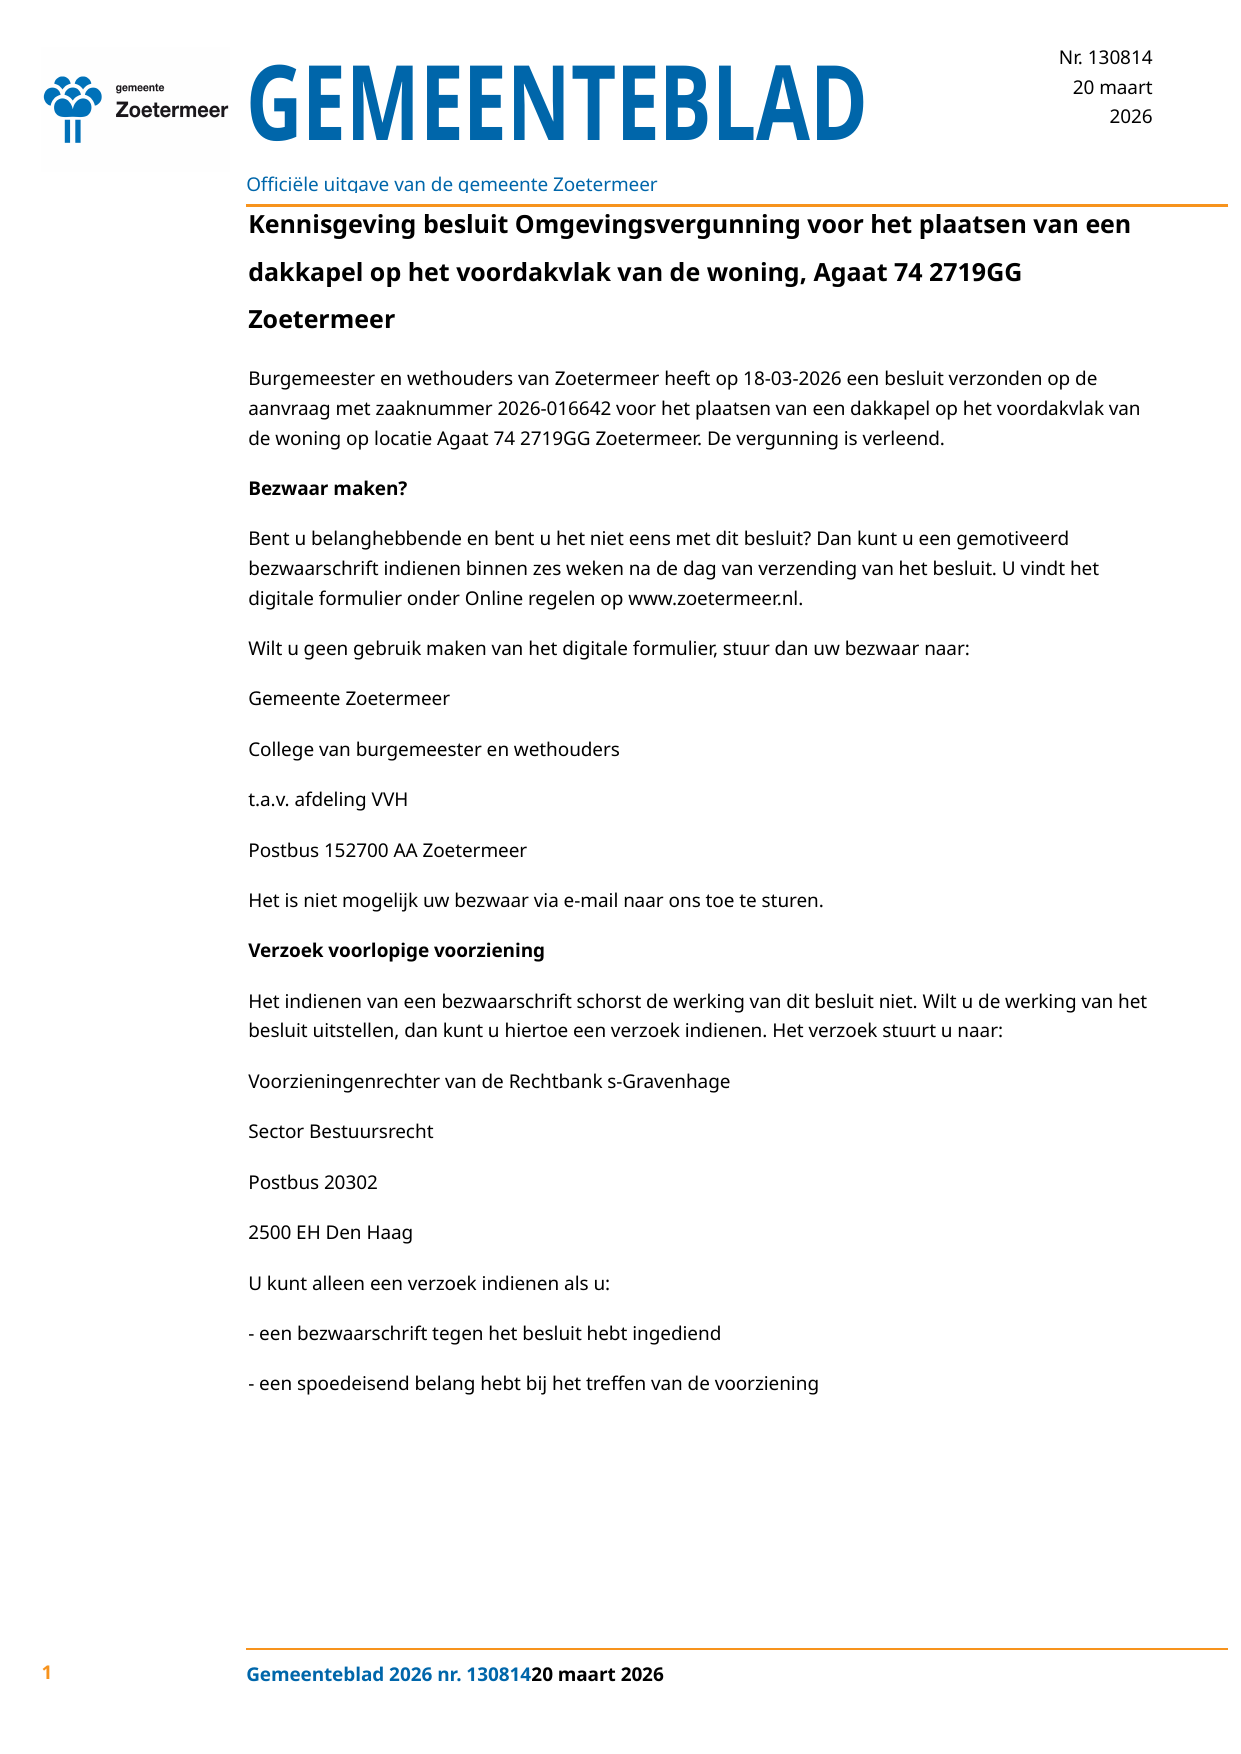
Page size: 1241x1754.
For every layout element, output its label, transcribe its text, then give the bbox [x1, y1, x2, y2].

text - een bezwaarschrift tegen het besluit hebt ingediend [248, 1320, 1152, 1346]
text 2500 EH Den Haag [248, 1219, 1152, 1245]
text Voorzieningenrechter van de Rechtbank s-Gravenhage [248, 1068, 1152, 1094]
text Postbus 152700 AA Zoetermeer [248, 837, 1152, 862]
text Bent u belanghebbende en bent u het niet eens met dit besluit? Dan kunt u een gemotiveerd bezwaarschrift indienen binnen zes weken na de dag van verzending van het besluit. U vindt het digitale formulier onder Online regelen op www.zoetermeer.nl. [248, 526, 1152, 610]
text Gemeente Zoetermeer [248, 686, 1152, 711]
text t.a.v. afdeling VVH [248, 786, 1152, 812]
text Burgemeester en wethouders van Zoetermeer heeft op 18-03-2026 een besluit verzonden op de aanvraag met zaaknummer 2026-016642 voor het plaatsen van een dakkapel op het voordakvlak van de woning op locatie Agaat 74 2719GG Zoetermeer. De vergunning is verleend. [248, 366, 1152, 450]
text Postbus 20302 [248, 1169, 1152, 1194]
picture [41, 47, 231, 172]
text Wilt u geen gebruik maken van het digitale formulier, stuur dan uw bezwaar naar: [248, 635, 1152, 661]
text Bezwaar maken? [248, 475, 1152, 501]
text - een spoedeisend belang hebt bij het treffen van de voorziening [248, 1371, 1152, 1396]
text Het indienen van een bezwaarschrift schorst de werking van dit besluit niet. Wilt u de werking van het besluit uitstellen, dan kunt u hiertoe een verzoek indienen. Het verzoek stuurt u naar: [248, 988, 1152, 1043]
text College van burgemeester en wethouders [248, 736, 1152, 762]
text Het is niet mogelijk uw bezwaar via e-mail naar ons toe te sturen. [248, 887, 1152, 913]
text U kunt alleen een verzoek indienen als u: [248, 1270, 1152, 1295]
text Sector Bestuursrecht [248, 1118, 1152, 1144]
text Kennisgeving besluit Omgevingsvergunning voor het plaatsen van een dakkapel op het voordakvlak van de woning, Agaat 74 2719GG Zoetermeer [248, 207, 1152, 336]
text Verzoek voorlopige voorziening [248, 938, 1152, 963]
